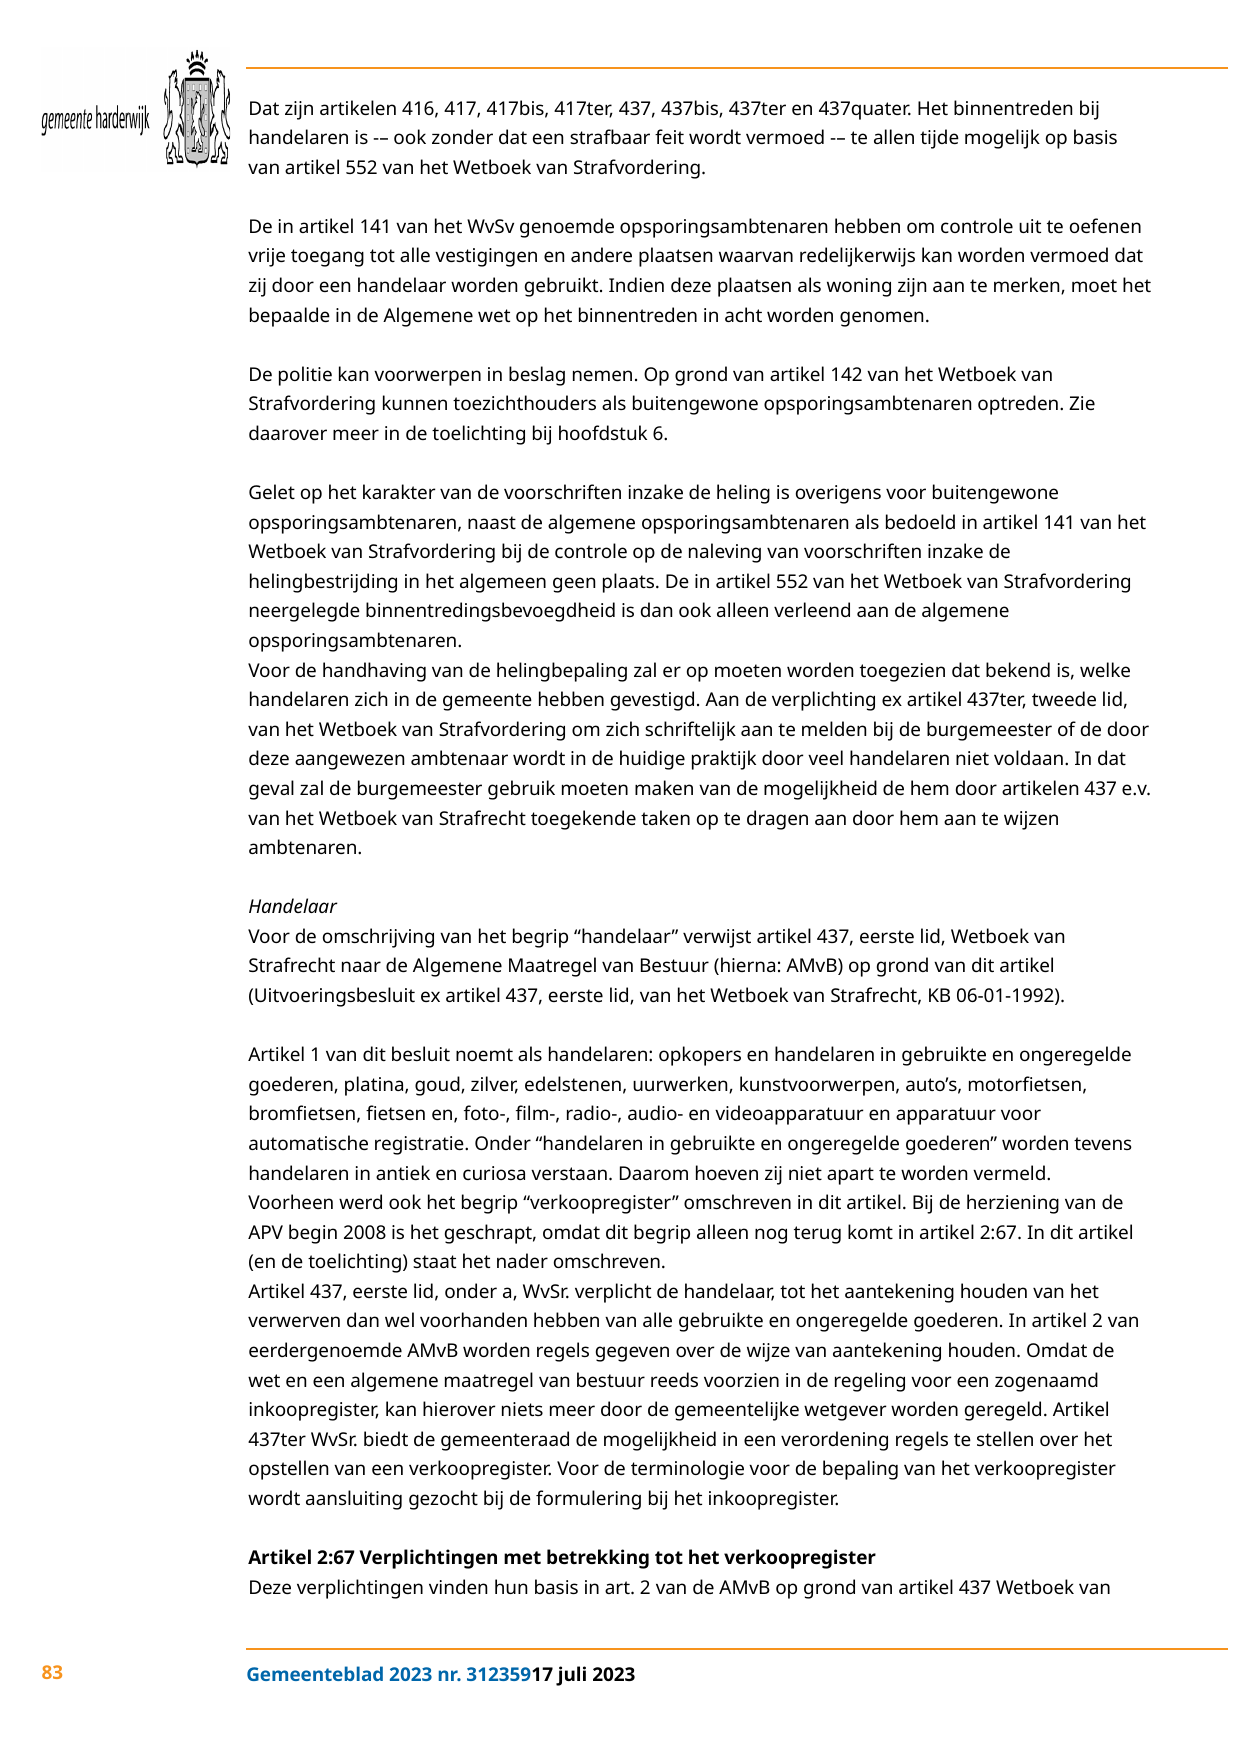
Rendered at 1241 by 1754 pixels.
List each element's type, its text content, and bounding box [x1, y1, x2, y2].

text Artikel 437, eerste lid, onder a, WvSr. verplicht de handelaar, tot het aantekening houden van het verwerven dan wel voorhanden hebben van alle gebruikte en ongeregelde goederen. In artikel 2 van eerdergenoemde AMvB worden regels gegeven over de wijze van aantekening houden. Omdat de wet en een algemene maatregel van bestuur reeds voorzien in de regeling voor een zogenaamd inkoopregister, kan hierover niets meer door de gemeentelijke wetgever worden geregeld. Artikel 437ter WvSr. biedt de gemeenteraad de mogelijkheid in een verordening regels te stellen over het opstellen van een verkoopregister. Voor de terminologie voor de bepaling van het verkoopregister wordt aansluiting gezocht bij de formulering bij het inkoopregister. [248, 1278, 1152, 1511]
text Voor de handhaving van de helingbepaling zal er op moeten worden toegezien dat bekend is, welke handelaren zich in de gemeente hebben gevestigd. Aan de verplichting ex artikel 437ter, tweede lid, van het Wetboek van Strafvordering om zich schriftelijk aan te melden bij de burgemeester of de door deze aangewezen ambtenaar wordt in de huidige praktijk door veel handelaren niet voldaan. In dat geval zal de burgemeester gebruik moeten maken van de mogelijkheid de hem door artikelen 437 e.v. van het Wetboek van Strafrecht toegekende taken op te dragen aan door hem aan te wijzen ambtenaren. [248, 657, 1152, 860]
text Artikel 1 van dit besluit noemt als handelaren: opkopers en handelaren in gebruikte en ongeregelde goederen, platina, goud, zilver, edelstenen, uurwerken, kunstvoorwerpen, auto’s, motorfietsen, bromfietsen, fietsen en, foto-, film-, radio-, audio- en videoapparatuur en apparatuur voor automatische registratie. Onder “handelaren in gebruikte en ongeregelde goederen” worden tevens handelaren in antiek en curiosa verstaan. Daarom hoeven zij niet apart te worden vermeld. [248, 1041, 1152, 1186]
text Deze verplichtingen vinden hun basis in art. 2 van de AMvB op grond van artikel 437 Wetboek van [248, 1574, 1152, 1600]
text Gelet op het karakter van de voorschriften inzake de heling is overigens voor buitengewone opsporingsambtenaren, naast de algemene opsporingsambtenaren als bedoeld in artikel 141 van het Wetboek van Strafvordering bij de controle op de naleving van voorschriften inzake de helingbestrijding in het algemeen geen plaats. De in artikel 552 van het Wetboek van Strafvordering neergelegde binnentredingsbevoegdheid is dan ook alleen verleend aan de algemene opsporingsambtenaren. [248, 479, 1152, 653]
text Handelaar [248, 893, 1152, 919]
text Voorheen werd ook het begrip “verkoopregister” omschreven in dit artikel. Bij de herziening van de APV begin 2008 is het geschrapt, omdat dit begrip alleen nog terug komt in artikel 2:67. In dit artikel (en de toelichting) staat het nader omschreven. [248, 1189, 1152, 1274]
text De politie kan voorwerpen in beslag nemen. Op grond van artikel 142 van het Wetboek van Strafvordering kunnen toezichthouders als buitengewone opsporingsambtenaren optreden. Zie daarover meer in de toelichting bij hoofdstuk 6. [248, 361, 1152, 446]
text Artikel 2:67 Verplichtingen met betrekking tot het verkoopregister [248, 1544, 1152, 1570]
picture [41, 47, 231, 172]
text Voor de omschrijving van het begrip “handelaar” verwijst artikel 437, eerste lid, Wetboek van Strafrecht naar de Algemene Maatregel van Bestuur (hierna: AMvB) op grond van dit artikel (Uitvoeringsbesluit ex artikel 437, eerste lid, van het Wetboek van Strafrecht, KB 06-01-1992). [248, 923, 1152, 1008]
text De in artikel 141 van het WvSv genoemde opsporingsambtenaren hebben om controle uit te oefenen vrije toegang tot alle vestigingen en andere plaatsen waarvan redelijkerwijs kan worden vermoed dat zij door een handelaar worden gebruikt. Indien deze plaatsen als woning zijn aan te merken, moet het bepaalde in de Algemene wet op het binnentreden in acht worden genomen. [248, 213, 1152, 328]
text Dat zijn artikelen 416, 417, 417bis, 417ter, 437, 437bis, 437ter en 437quater. Het binnentreden bij handelaren is -– ook zonder dat een strafbaar feit wordt vermoed -– te allen tijde mogelijk op basis van artikel 552 van het Wetboek van Strafvordering. [248, 95, 1152, 180]
